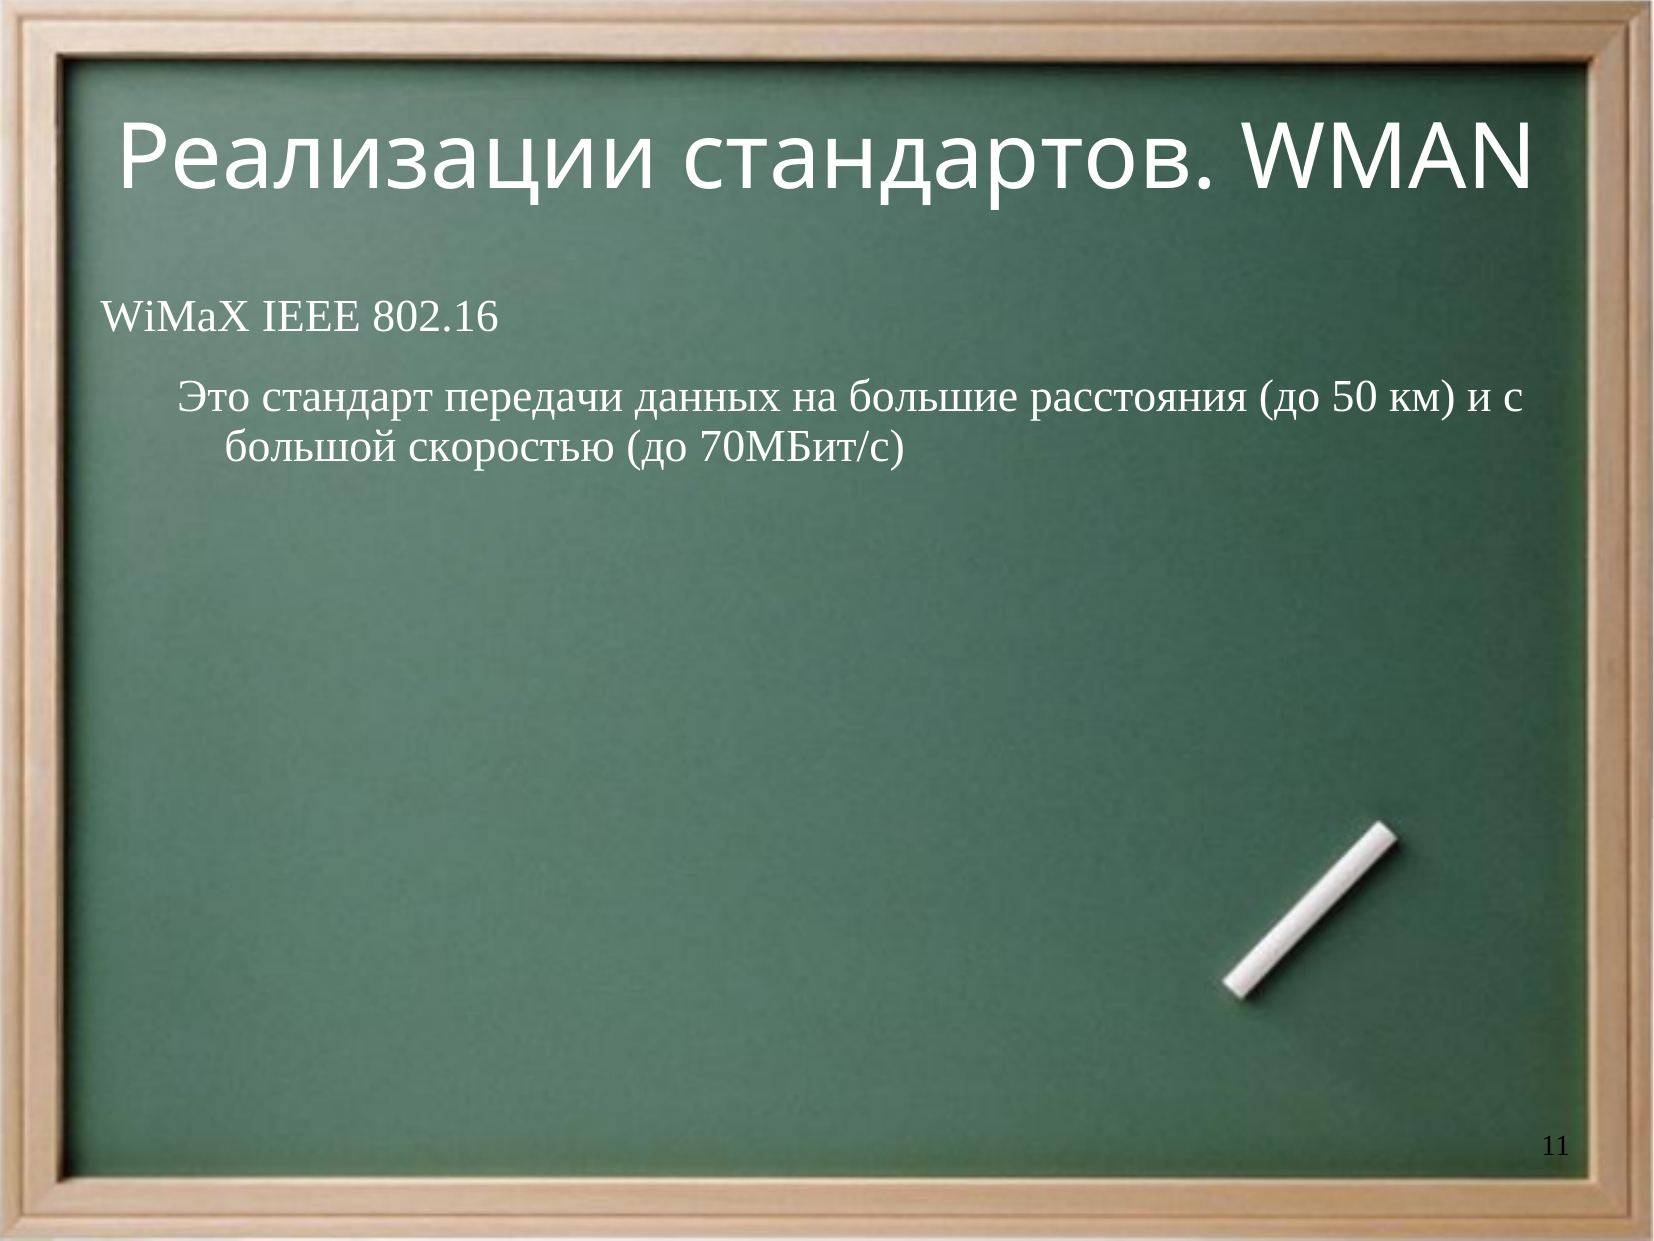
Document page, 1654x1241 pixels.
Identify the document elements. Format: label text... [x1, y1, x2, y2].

list WiMaX IEEE 802.16 Это стандарт передачи данных на большие расстояния (до 50 км) и с большой скоростью (до 70МБит/с) [82, 290, 1571, 1109]
picture [0, 0, 1654, 1241]
title Реализации стандартов. WMAN [82, 45, 1571, 261]
